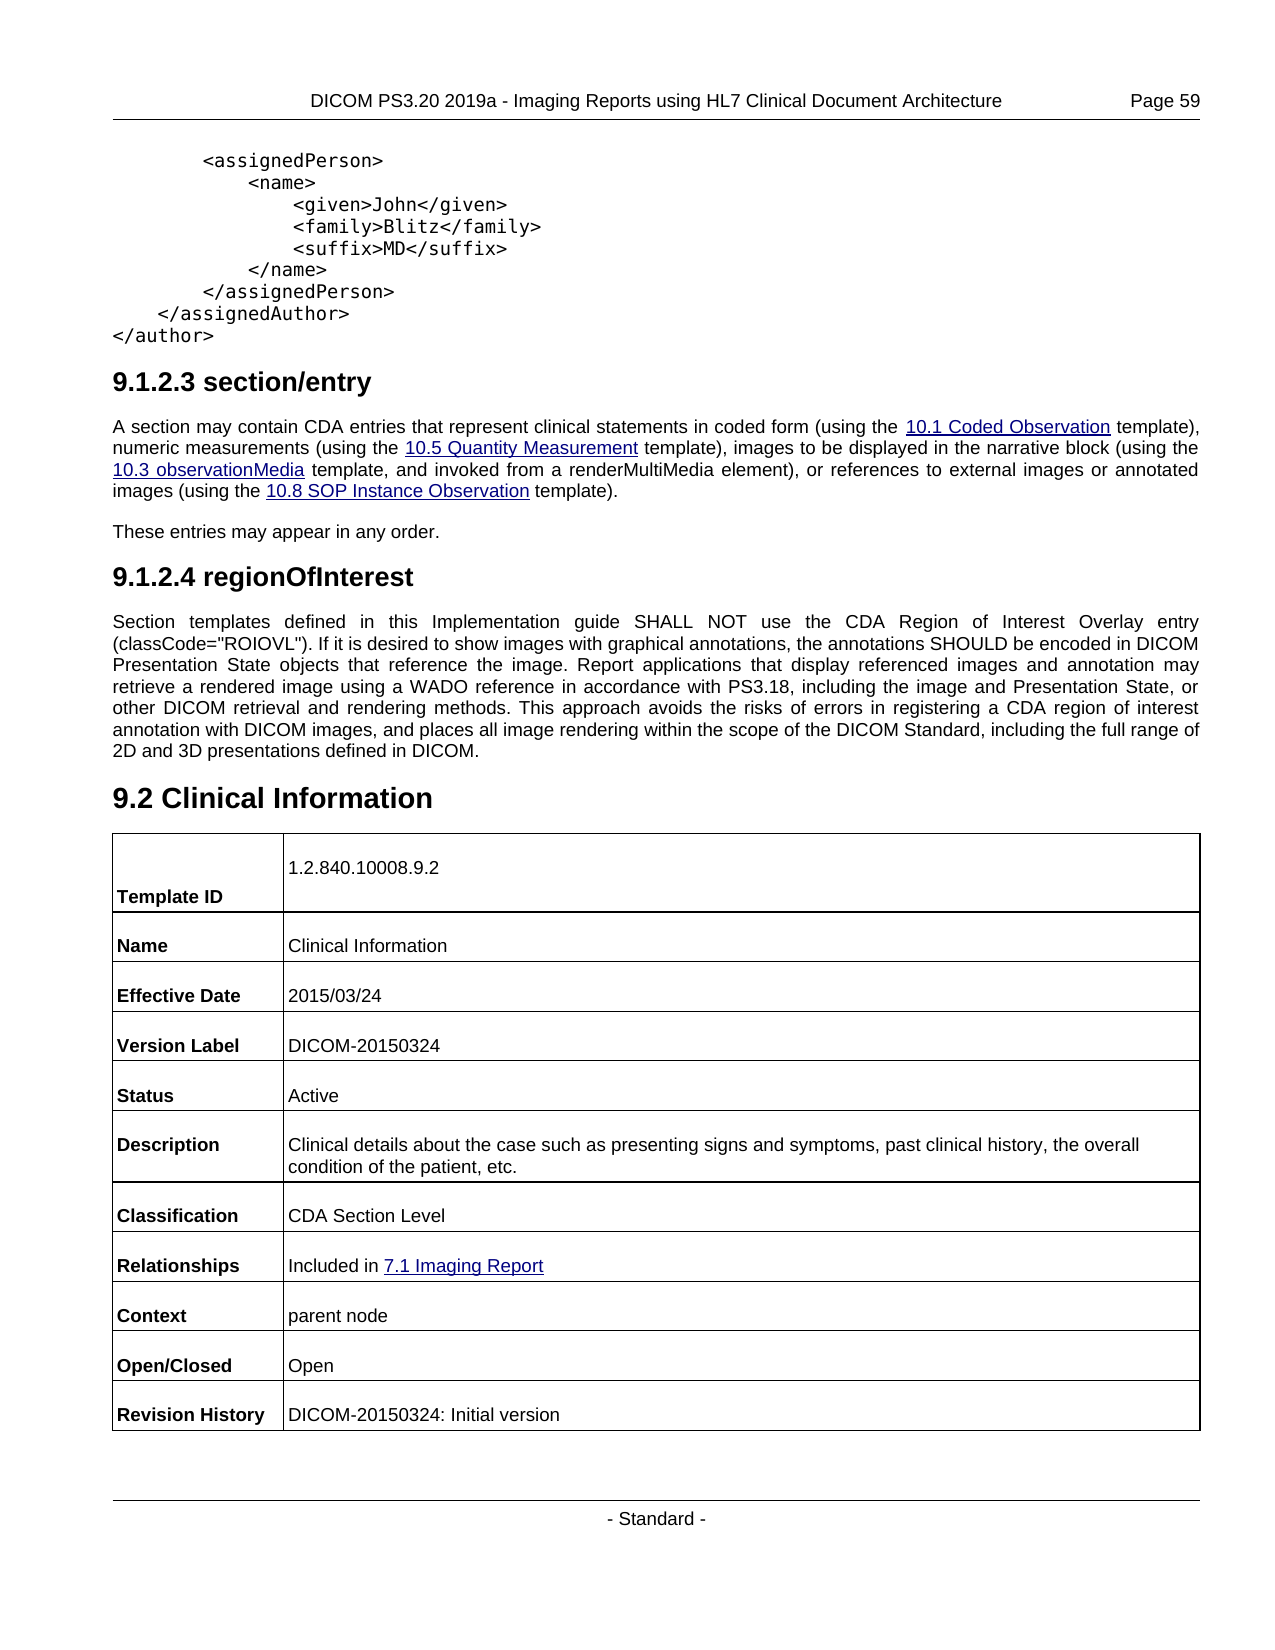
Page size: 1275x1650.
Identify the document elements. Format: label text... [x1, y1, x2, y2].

table_cell Relationships [113, 1232, 283, 1281]
table_cell Name [113, 913, 283, 961]
table_cell Open [284, 1331, 1199, 1380]
table_cell DICOM-20150324 [284, 1012, 1199, 1060]
table_header Template ID [113, 834, 283, 911]
text <assignedPerson> <name> <given>John</given> <family>Blitz</family> <suffix>MD</suffix> </name> </assignedPerson> </assignedAuthor> </author> [112, 150, 1200, 347]
table_cell Open/Closed [113, 1331, 283, 1380]
table_cell Clinical Information [284, 913, 1199, 961]
table_cell Version Label [113, 1012, 283, 1060]
table_cell parent node [284, 1282, 1199, 1330]
table_cell DICOM-20150324: Initial version [284, 1381, 1199, 1430]
table_cell Effective Date [113, 962, 283, 1011]
table_cell Status [113, 1061, 283, 1110]
table_cell Classification [113, 1183, 283, 1231]
text 9.1.2.3 section/entry [112, 366, 1200, 397]
table_cell Clinical details about the case such as presenting signs and symptoms, past clinical history, the overall condition of the patient, etc. [284, 1111, 1199, 1181]
table_cell Revision History [113, 1381, 283, 1430]
text 9.1.2.4 regionOfInterest [112, 561, 1200, 592]
table_header 1.2.840.10008.9.2 [284, 834, 1199, 911]
table_cell CDA Section Level [284, 1183, 1199, 1231]
table_cell Active [284, 1061, 1199, 1110]
text Section templates defined in this Implementation guide SHALL NOT use the CDA Region of Interest Overlay entry (classCode="ROIOVL"). If it is desired to show images with graphical annotations, the annotations SHOULD be encoded in DICOM Presentation State objects that reference the image. Report applications that display referenced images and annotation may retrieve a rendered image using a WADO reference in accordance with PS3.18, including the image and Presentation State, or other DICOM retrieval and rendering methods. This approach avoids the risks of errors in registering a CDA region of interest annotation with DICOM images, and places all image rendering within the scope of the DICOM Standard, including the full range of 2D and 3D presentations defined in DICOM. [112, 611, 1200, 762]
table_cell Context [113, 1282, 283, 1330]
text A section may contain CDA entries that represent clinical statements in coded form (using the 10.1 Coded Observation template), numeric measurements (using the 10.5 Quantity Measurement template), images to be displayed in the narrative block (using the 10.3 observationMedia template, and invoked from a renderMultiMedia element), or references to external images or annotated images (using the 10.8 SOP Instance Observation template). [112, 416, 1200, 502]
table_cell Included in 7.1 Imaging Report [284, 1232, 1199, 1281]
table_cell Description [113, 1111, 283, 1181]
text These entries may appear in any order. [112, 521, 1200, 542]
table_cell 2015/03/24 [284, 962, 1199, 1011]
text 9.2 Clinical Information [112, 781, 1200, 814]
